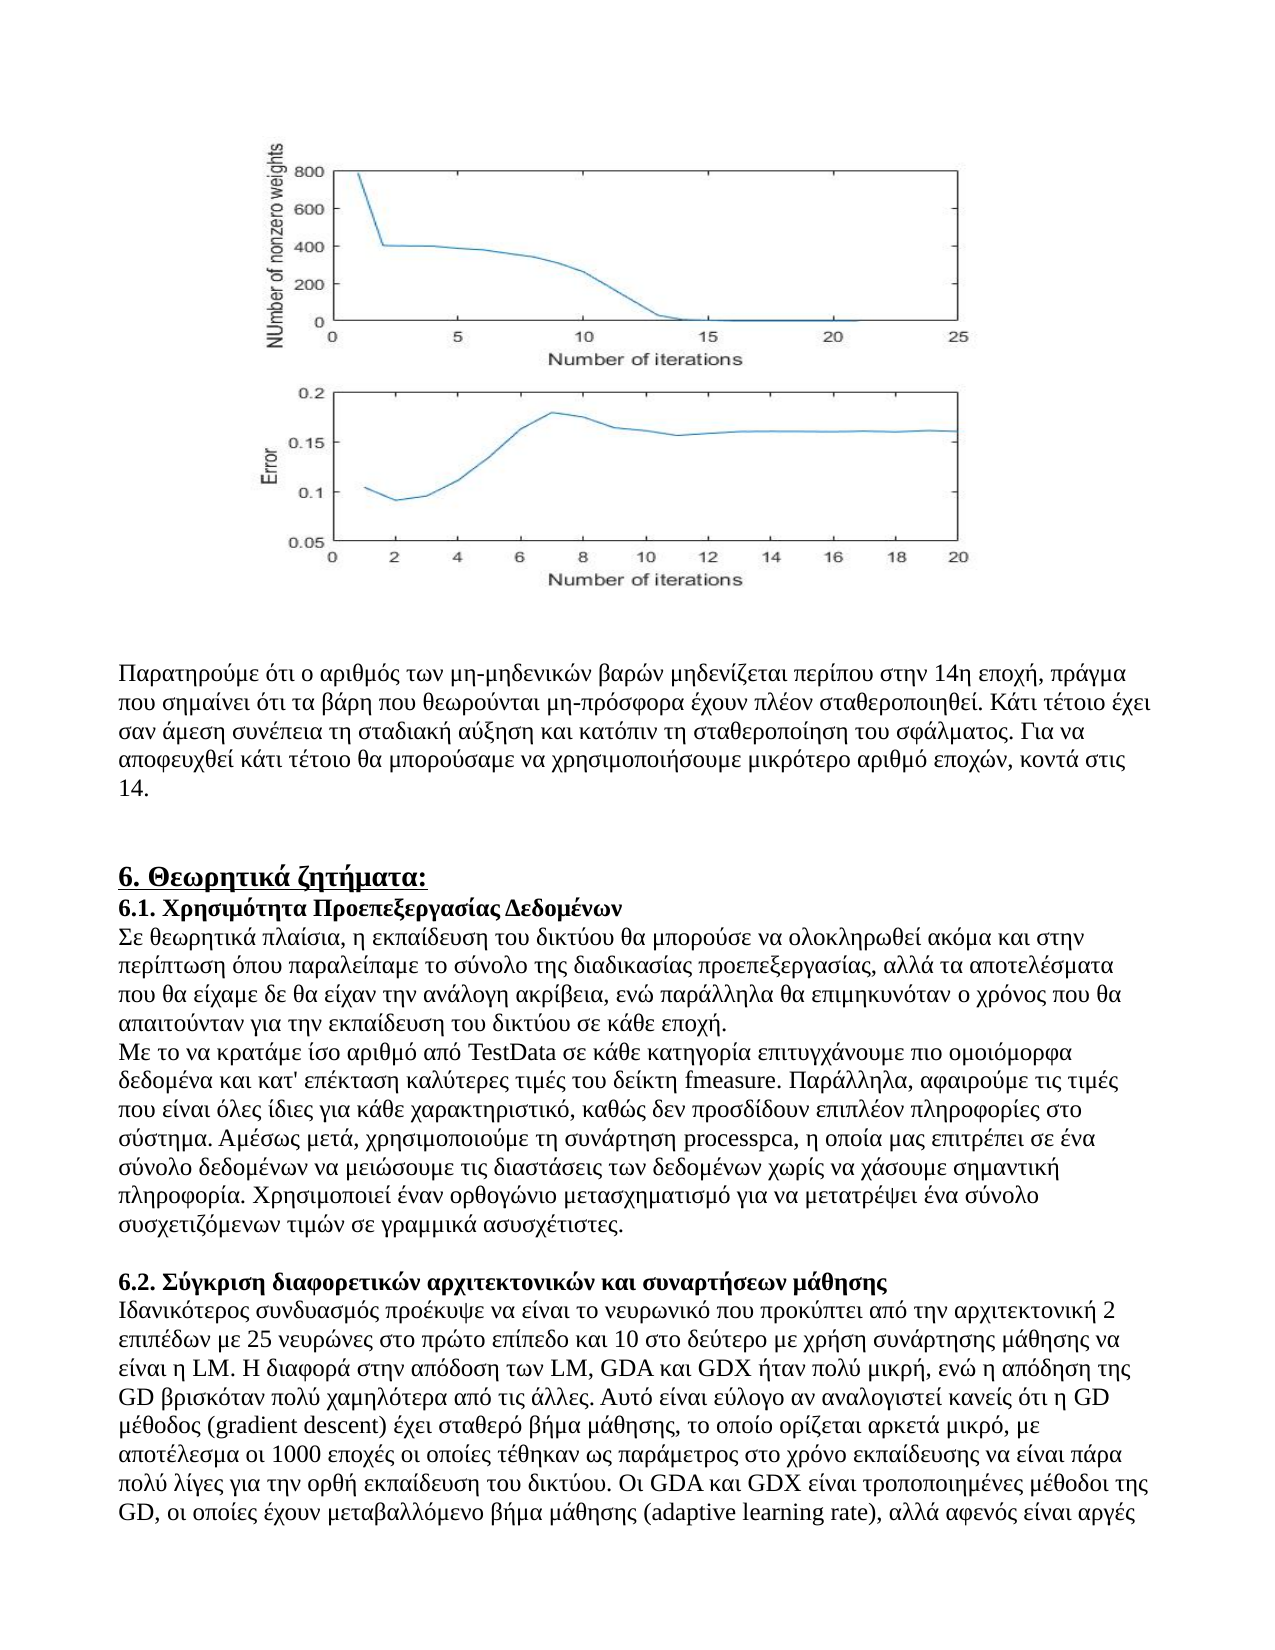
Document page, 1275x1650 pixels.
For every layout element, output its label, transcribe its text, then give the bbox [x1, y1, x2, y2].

text 6. Θεωρητικά ζητήματα: [118, 859, 1157, 893]
text Παρατηρούμε ότι ο αριθμός των μη-μηδενικών βαρών μηδενίζεται περίπου στην 14η εποχή, πράγμα που σημαίνει ότι τα βάρη που θεωρούνται μη-πρόσφορα έχουν πλέον σταθεροποιηθεί. Κάτι τέτοιο έχει σαν άμεση συνέπεια τη σταδιακή αύξηση και κατόπιν τη σταθεροποίηση του σφάλματος. Για να αποφευχθεί κάτι τέτοιο θα μπορούσαμε να χρησιμοποιήσουμε μικρότερο αριθμό εποχών, κοντά στις 14. [118, 658, 1157, 802]
picture [228, 136, 1035, 601]
text Σε θεωρητικά πλαίσια, η εκπαίδευση του δικτύου θα μπορούσε να ολοκληρωθεί ακόμα και στην περίπτωση όπου παραλείπαμε το σύνολο της διαδικασίας προεπεξεργασίας, αλλά τα αποτελέσματα που θα είχαμε δε θα είχαν την ανάλογη ακρίβεια, ενώ παράλληλα θα επιμηκυνόταν o χρόνος που θα απαιτούνταν για την εκπαίδευση του δικτύου σε κάθε εποχή. [118, 922, 1157, 1037]
text 6.2. Σύγκριση διαφορετικών αρχιτεκτονικών και συναρτήσεων μάθησης [118, 1267, 1157, 1296]
text Με το να κρατάμε ίσο αριθμό από TestData σε κάθε κατηγορία επιτυγχάνουμε πιο ομοιόμορφα δεδομένα και κατ' επέκταση καλύτερες τιμές του δείκτη fmeasure. Παράλληλα, αφαιρούμε τις τιμές που είναι όλες ίδιες για κάθε χαρακτηριστικό, καθώς δεν προσδίδουν επιπλέον πληροφορίες στο σύστημα. Αμέσως μετά, χρησιμοποιούμε τη συνάρτηση processpca, η οποία μας επιτρέπει σε ένα σύνολο δεδομένων να μειώσουμε τις διαστάσεις των δεδομένων χωρίς να χάσουμε σημαντική πληροφορία. Χρησιμοποιεί έναν ορθογώνιο μετασχηματισμό για να μετατρέψει ένα σύνολο συσχετιζόμενων τιμών σε γραμμικά ασυσχέτιστες. [118, 1037, 1157, 1238]
text Ιδανικότερος συνδυασμός προέκυψε να είναι το νευρωνικό που προκύπτει από την αρχιτεκτονική 2 επιπέδων με 25 νευρώνες στο πρώτο επίπεδο και 10 στο δεύτερο με χρήση συνάρτησης μάθησης να είναι η LM. Η διαφορά στην απόδοση των LM, GDA και GDX ήταν πολύ μικρή, ενώ η απόδηση της GD βρισκόταν πολύ χαμηλότερα από τις άλλες. Αυτό είναι εύλογο αν αναλογιστεί κανείς ότι η GD μέθοδος (gradient descent) έχει σταθερό βήμα μάθησης, το οποίο ορίζεται αρκετά μικρό, με αποτέλεσμα οι 1000 εποχές οι οποίες τέθηκαν ως παράμετρος στο χρόνο εκπαίδευσης να είναι πάρα πολύ λίγες για την ορθή εκπαίδευση του δικτύου. Οι GDA και GDX είναι τροποποιημένες μέθοδοι της GD, οι οποίες έχουν μεταβαλλόμενο βήμα μάθησης (adaptive learning rate), αλλά αφενός είναι αργές [118, 1296, 1157, 1526]
text 6.1. Χρησιμότητα Προεπεξεργασίας Δεδομένων [118, 893, 1157, 922]
